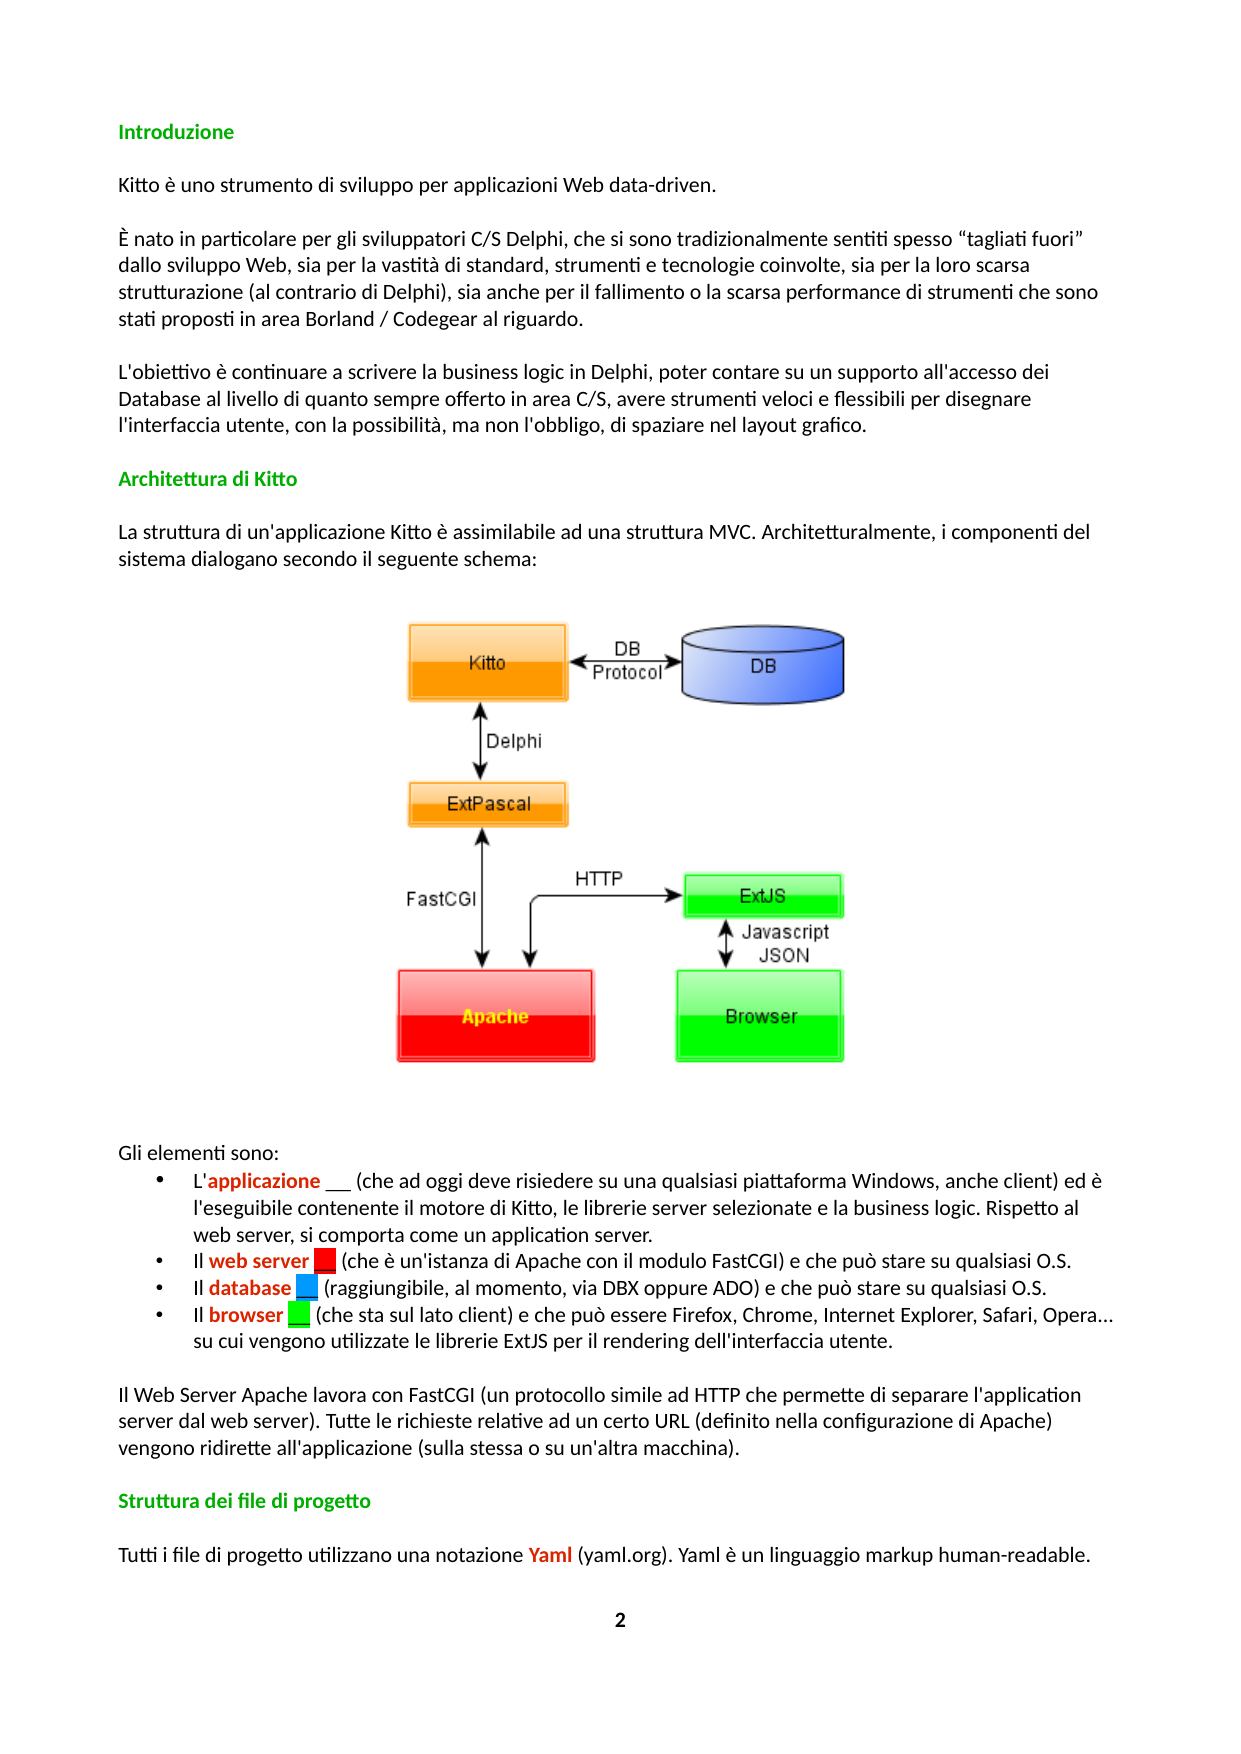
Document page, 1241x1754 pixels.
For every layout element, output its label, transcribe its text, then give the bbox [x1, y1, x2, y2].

text La struttura di un'applicazione Kitto è assimilabile ad una struttura MVC. Architetturalmente, i componenti del sistema dialogano secondo il seguente schema: [118, 518, 1122, 571]
text Introduzione [118, 118, 1122, 145]
picture [372, 598, 868, 1086]
text Tutti i file di progetto utilizzano una notazione Yaml (yaml.org). Yaml è un linguaggio markup human-readable. [118, 1541, 1122, 1568]
text Architettura di Kitto [118, 465, 1122, 491]
list Il database __ (raggiungibile, al momento, via DBX oppure ADO) e che può stare su qualsiasi O.S. [156, 1274, 1122, 1301]
text L'obiettivo è continuare a scrivere la business logic in Delphi, poter contare su un supporto all'accesso dei Database al livello di quanto sempre offerto in area C/S, avere strumenti veloci e flessibili per disegnare l'interfaccia utente, con la possibilità, ma non l'obbligo, di spaziare nel layout grafico. [118, 358, 1122, 438]
text Il Web Server Apache lavora con FastCGI (un protocollo simile ad HTTP che permette di separare l'application server dal web server). Tutte le richieste relative ad un certo URL (definito nella configurazione di Apache) vengono ridirette all'applicazione (sulla stessa o su un'altra macchina). [118, 1381, 1122, 1461]
list Il browser __ (che sta sul lato client) e che può essere Firefox, Chrome, Internet Explorer, Safari, Opera... su cui vengono utilizzate le librerie ExtJS per il rendering dell'interfaccia utente. [156, 1301, 1122, 1354]
list Il web server __ (che è un'istanza di Apache con il modulo FastCGI) e che può stare su qualsiasi O.S. [156, 1248, 1122, 1274]
text Kitto è uno strumento di sviluppo per applicazioni Web data-driven. [118, 171, 1122, 198]
text Struttura dei file di progetto [118, 1488, 1122, 1514]
list L'applicazione __ (che ad oggi deve risiedere su una qualsiasi piattaforma Windows, anche client) ed è l'eseguibile contenente il motore di Kitto, le librerie server selezionate e la business logic. Rispetto al web server, si comporta come un application server. [156, 1166, 1122, 1248]
text È nato in particolare per gli sviluppatori C/S Delphi, che si sono tradizionalmente sentiti spesso “tagliati fuori” dallo sviluppo Web, sia per la vastità di standard, strumenti e tecnologie coinvolte, sia per la loro scarsa strutturazione (al contrario di Delphi), sia anche per il fallimento o la scarsa performance di strumenti che sono stati proposti in area Borland / Codegear al riguardo. [118, 225, 1122, 331]
text Gli elementi sono: [118, 1139, 1122, 1166]
